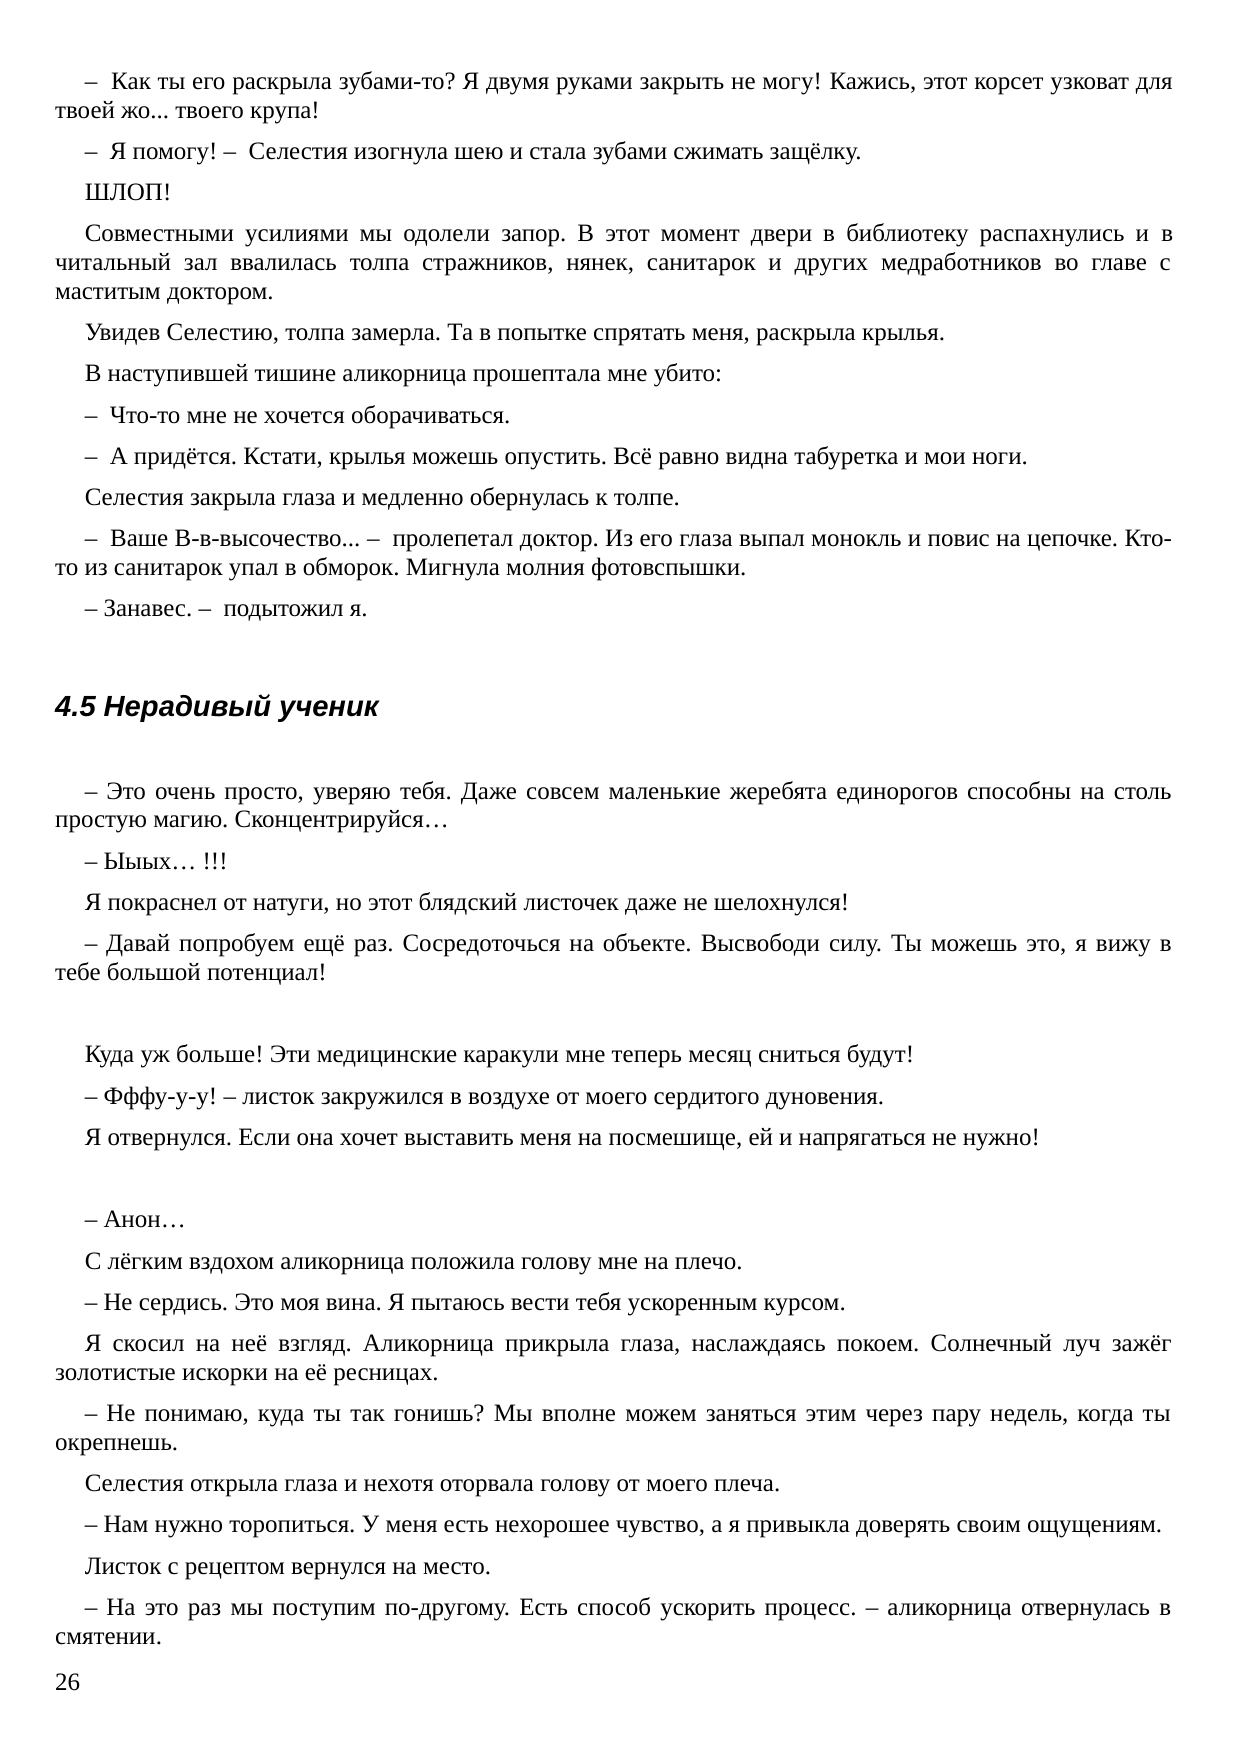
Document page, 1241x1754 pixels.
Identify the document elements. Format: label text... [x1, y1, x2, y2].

text Селестия открыла глаза и нехотя оторвала голову от моего плеча. [55, 1468, 1173, 1497]
text – Как ты его раскрыла зубами-то? Я двумя руками закрыть не могу! Кажись, этот корсет узковат для твоей жо... твоего крупа! [55, 66, 1173, 123]
text – Это очень просто, уверяю тебя. Даже совсем маленькие жеребята единорогов способны на столь простую магию. Сконцентрируйся… [55, 776, 1173, 833]
text – Ыыых… !!! [55, 846, 1173, 874]
text – Не сердись. Это моя вина. Я пытаюсь вести тебя ускоренным курсом. [55, 1287, 1173, 1316]
text Куда уж больше! Эти медицинские каракули мне теперь месяц сниться будут! [55, 1039, 1173, 1068]
text – На это раз мы поступим по-другому. Есть способ ускорить процесс. – аликорница отвернулась в смятении. [55, 1592, 1173, 1649]
text – Давай попробуем ещё раз. Сосредоточься на объекте. Высвободи силу. Ты можешь это, я вижу в тебе большой потенциал! [55, 928, 1173, 986]
text С лёгким вздохом аликорница положила голову мне на плечо. [55, 1246, 1173, 1274]
text В наступившей тишине аликорница прошептала мне убито: [55, 358, 1173, 387]
text – А придётся. Кстати, крылья можешь опустить. Всё равно видна табуретка и мои ноги. [55, 441, 1173, 470]
text Листок с рецептом вернулся на место. [55, 1551, 1173, 1579]
text – Нам нужно торопиться. У меня есть нехорошее чувство, а я привыкла доверять своим ощущениям. [55, 1509, 1173, 1538]
text – Не понимаю, куда ты так гонишь? Мы вполне можем заняться этим через пару недель, когда ты окрепнешь. [55, 1398, 1173, 1456]
text – Анон… [55, 1204, 1173, 1233]
text – Что-то мне не хочется оборачиваться. [55, 400, 1173, 428]
text Я скосил на неё взгляд. Аликорница прикрыла глаза, наслаждаясь покоем. Солнечный луч зажёг золотистые искорки на её ресницах. [55, 1328, 1173, 1386]
text Я отвернулся. Если она хочет выставить меня на посмешище, ей и напрягаться не нужно! [55, 1122, 1173, 1151]
text – Занавес. – подытожил я. [55, 593, 1173, 622]
text Совместными усилиями мы одолели запор. В этот момент двери в библиотеку распахнулись и в читальный зал ввалилась толпа стражников, нянек, санитарок и других медработников во главе с маститым доктором. [55, 218, 1173, 305]
text Селестия закрыла глаза и медленно обернулась к толпе. [55, 482, 1173, 511]
text ШЛОП! [55, 177, 1173, 206]
text Я покраснел от натуги, но этот блядский листочек даже не шелохнулся! [55, 887, 1173, 916]
text – Ваше В-в-высочество... – пролепетал доктор. Из его глаза выпал монокль и повис на цепочке. Кто-то из санитарок упал в обморок. Мигнула молния фотовспышки. [55, 523, 1173, 581]
text Увидев Селестию, толпа замерла. Та в попытке спрятать меня, раскрыла крылья. [55, 317, 1173, 346]
subtitle 4.5 Нерадивый ученик [55, 688, 1173, 722]
text – Я помогу! – Селестия изогнула шею и стала зубами сжимать защёлку. [55, 136, 1173, 165]
text – Фффу-у-у! – листок закружился в воздухе от моего сердитого дуновения. [55, 1081, 1173, 1109]
